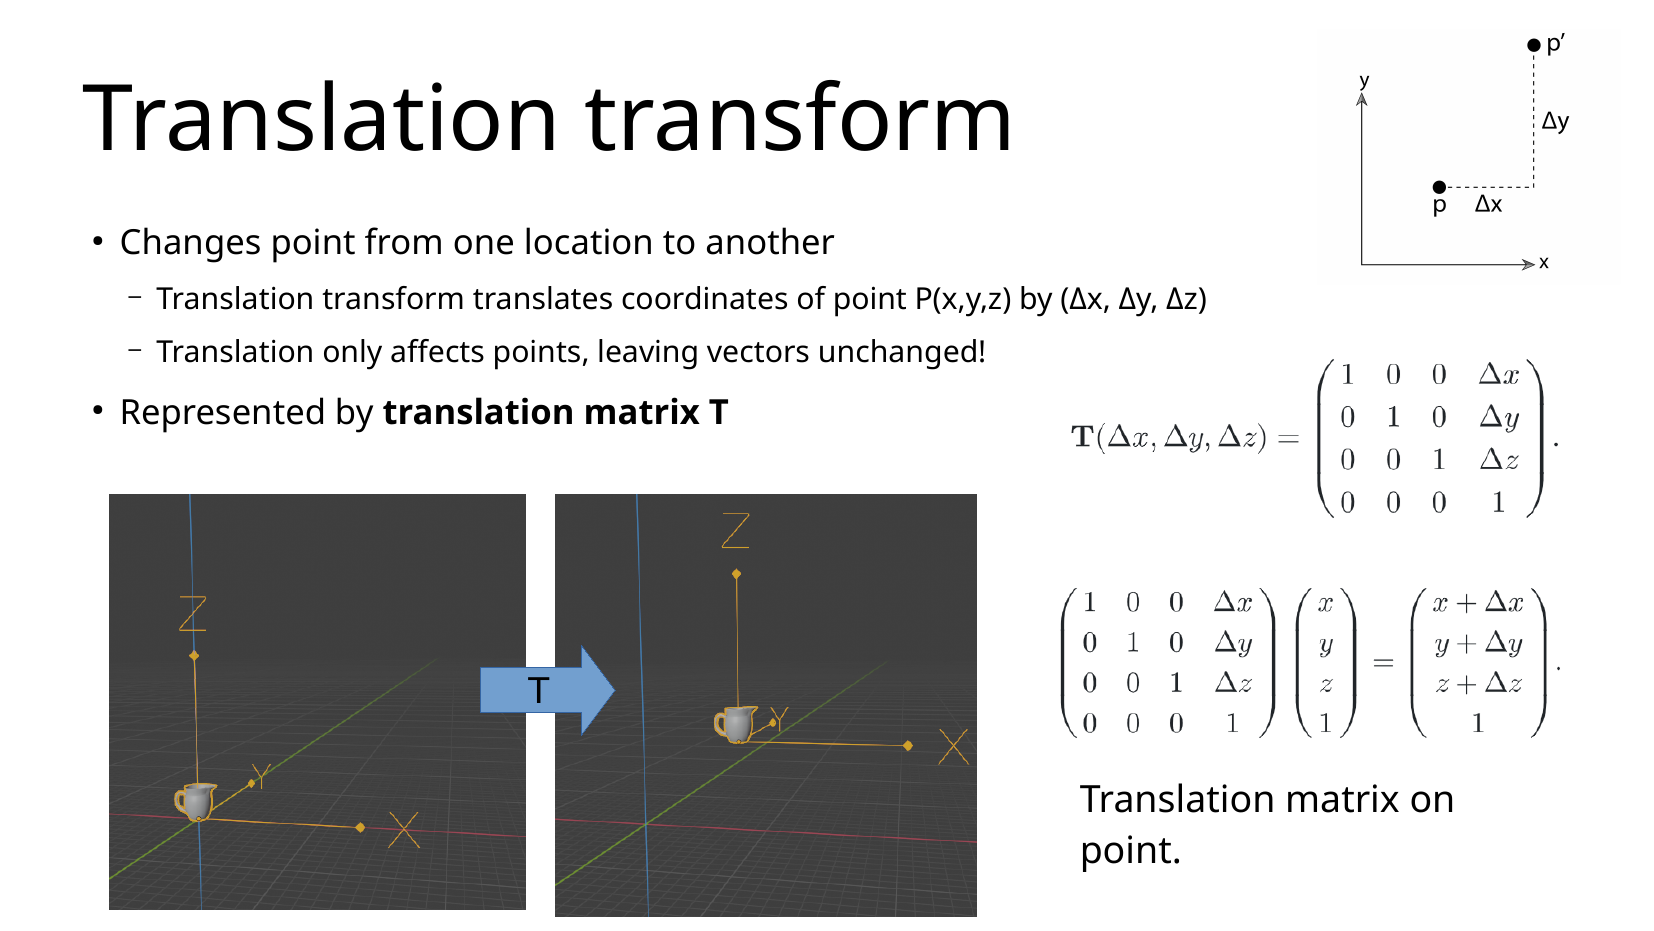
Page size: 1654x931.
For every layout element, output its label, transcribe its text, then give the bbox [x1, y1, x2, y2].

picture [1050, 338, 1592, 541]
picture [555, 494, 977, 917]
list Changes point from one location to another Translation transform translates coordinates of point P(x,y,z) by (Δx, Δy, Δz) Translation only affects points, leaving vectors unchanged! Represented by translation matrix T [82, 217, 1571, 436]
text_box T [480, 645, 616, 736]
picture [109, 494, 526, 911]
title Translation transform [82, 37, 1317, 193]
picture [1028, 570, 1591, 751]
text_box Translation matrix on point. [1065, 765, 1561, 827]
picture [1317, 29, 1621, 286]
